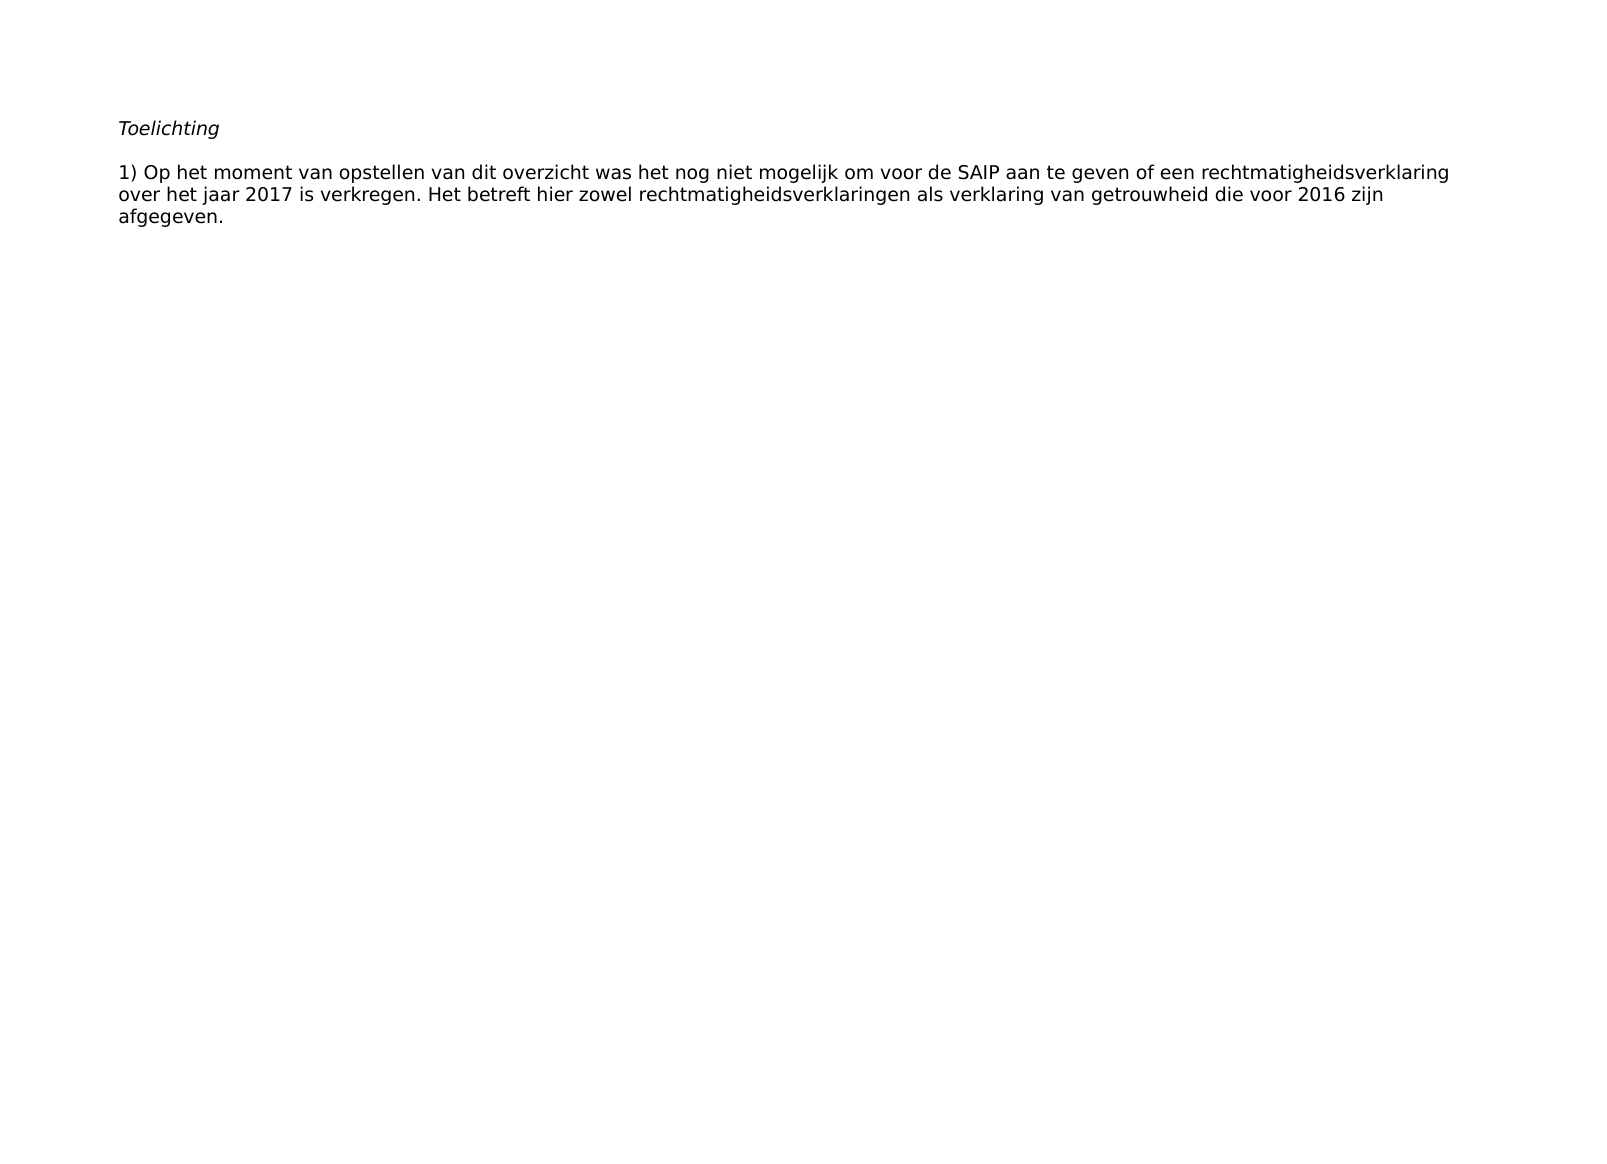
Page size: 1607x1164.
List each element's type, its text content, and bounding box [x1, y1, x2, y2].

subtitle Toelichting [118, 118, 1488, 140]
text 1) Op het moment van opstellen van dit overzicht was het nog niet mogelijk om voor de SAIP aan te geven of een rechtmatigheidsverklaring over het jaar 2017 is verkregen. Het betreft hier zowel rechtmatigheidsverklaringen als verklaring van getrouwheid die voor 2016 zijn afgegeven. [118, 162, 1488, 228]
